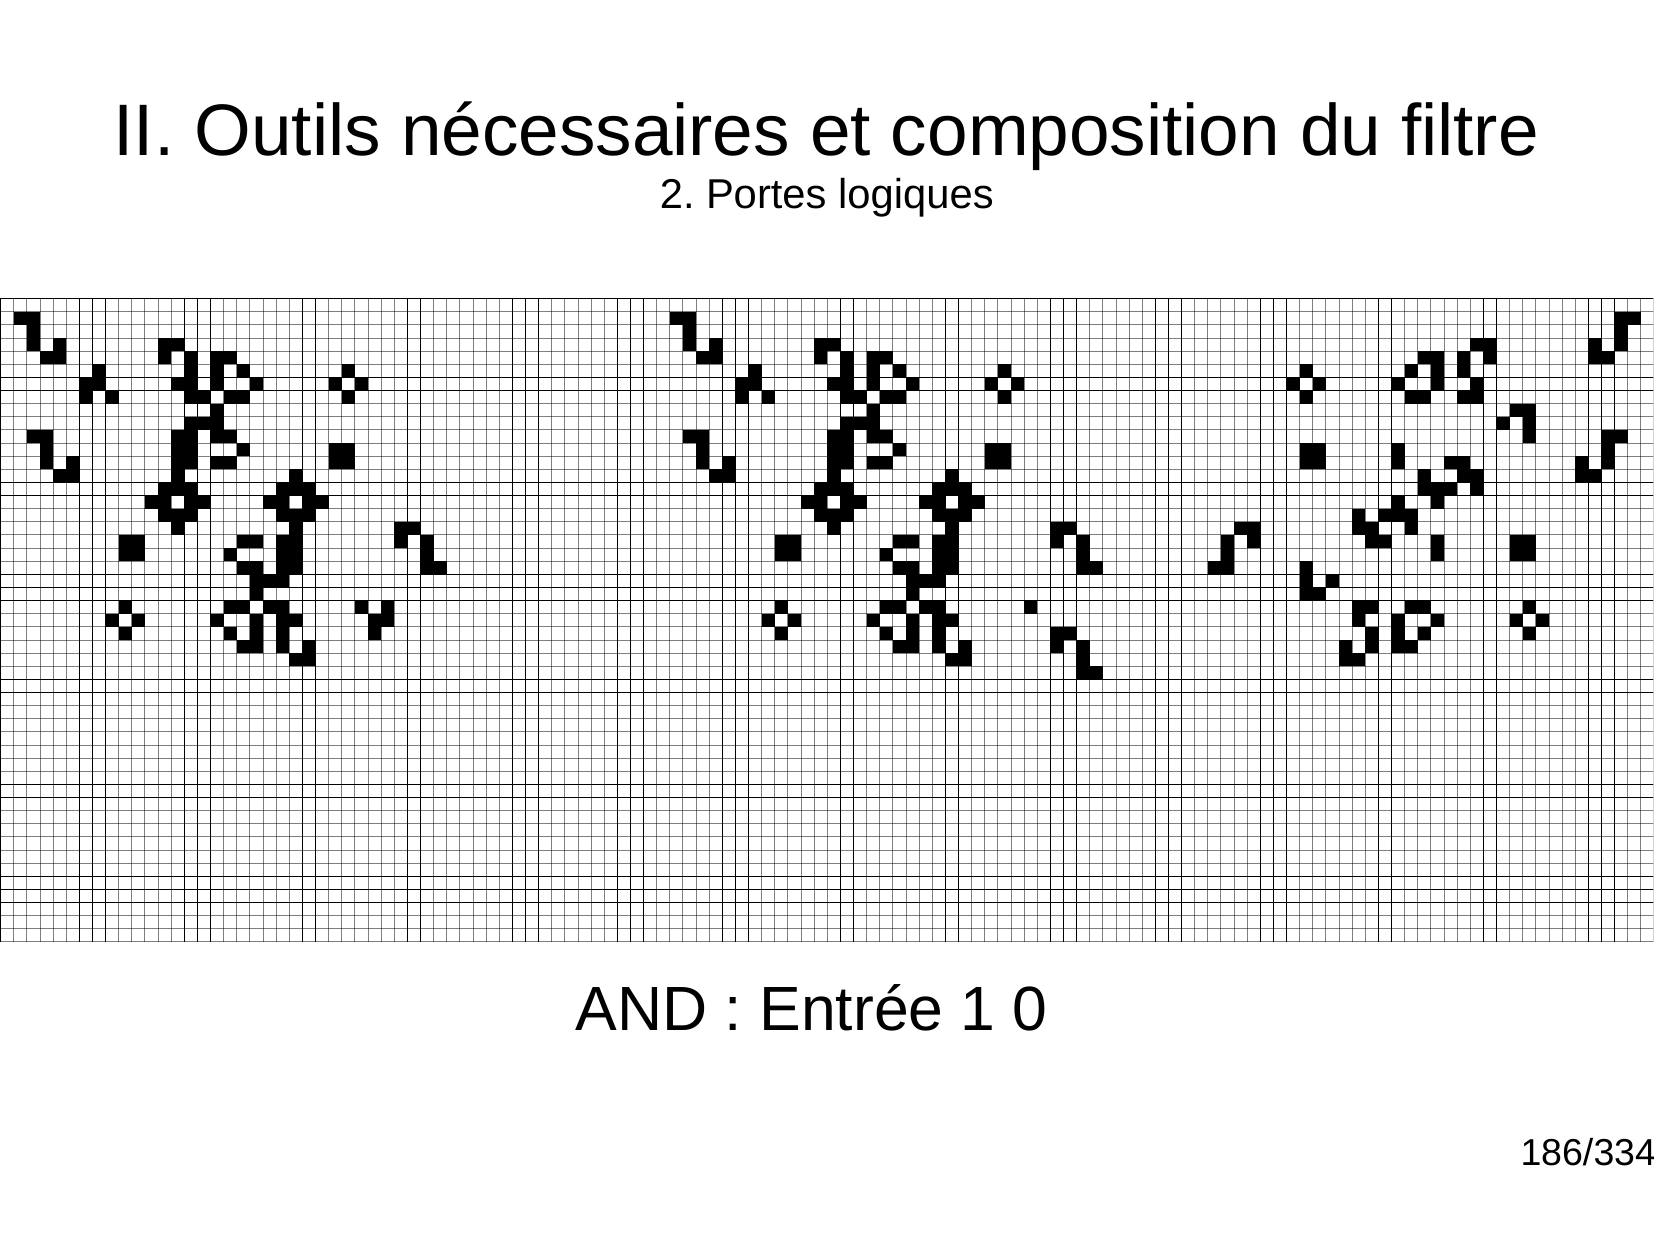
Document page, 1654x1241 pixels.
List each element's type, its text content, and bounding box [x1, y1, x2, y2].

picture [0, 298, 1654, 942]
text_box AND : Entrée 1 0 [561, 966, 1064, 1052]
title II. Outils nécessaires et composition du filtre 2. Portes logiques [82, 49, 1571, 257]
text_box <number>/334 [1505, 1124, 1654, 1182]
